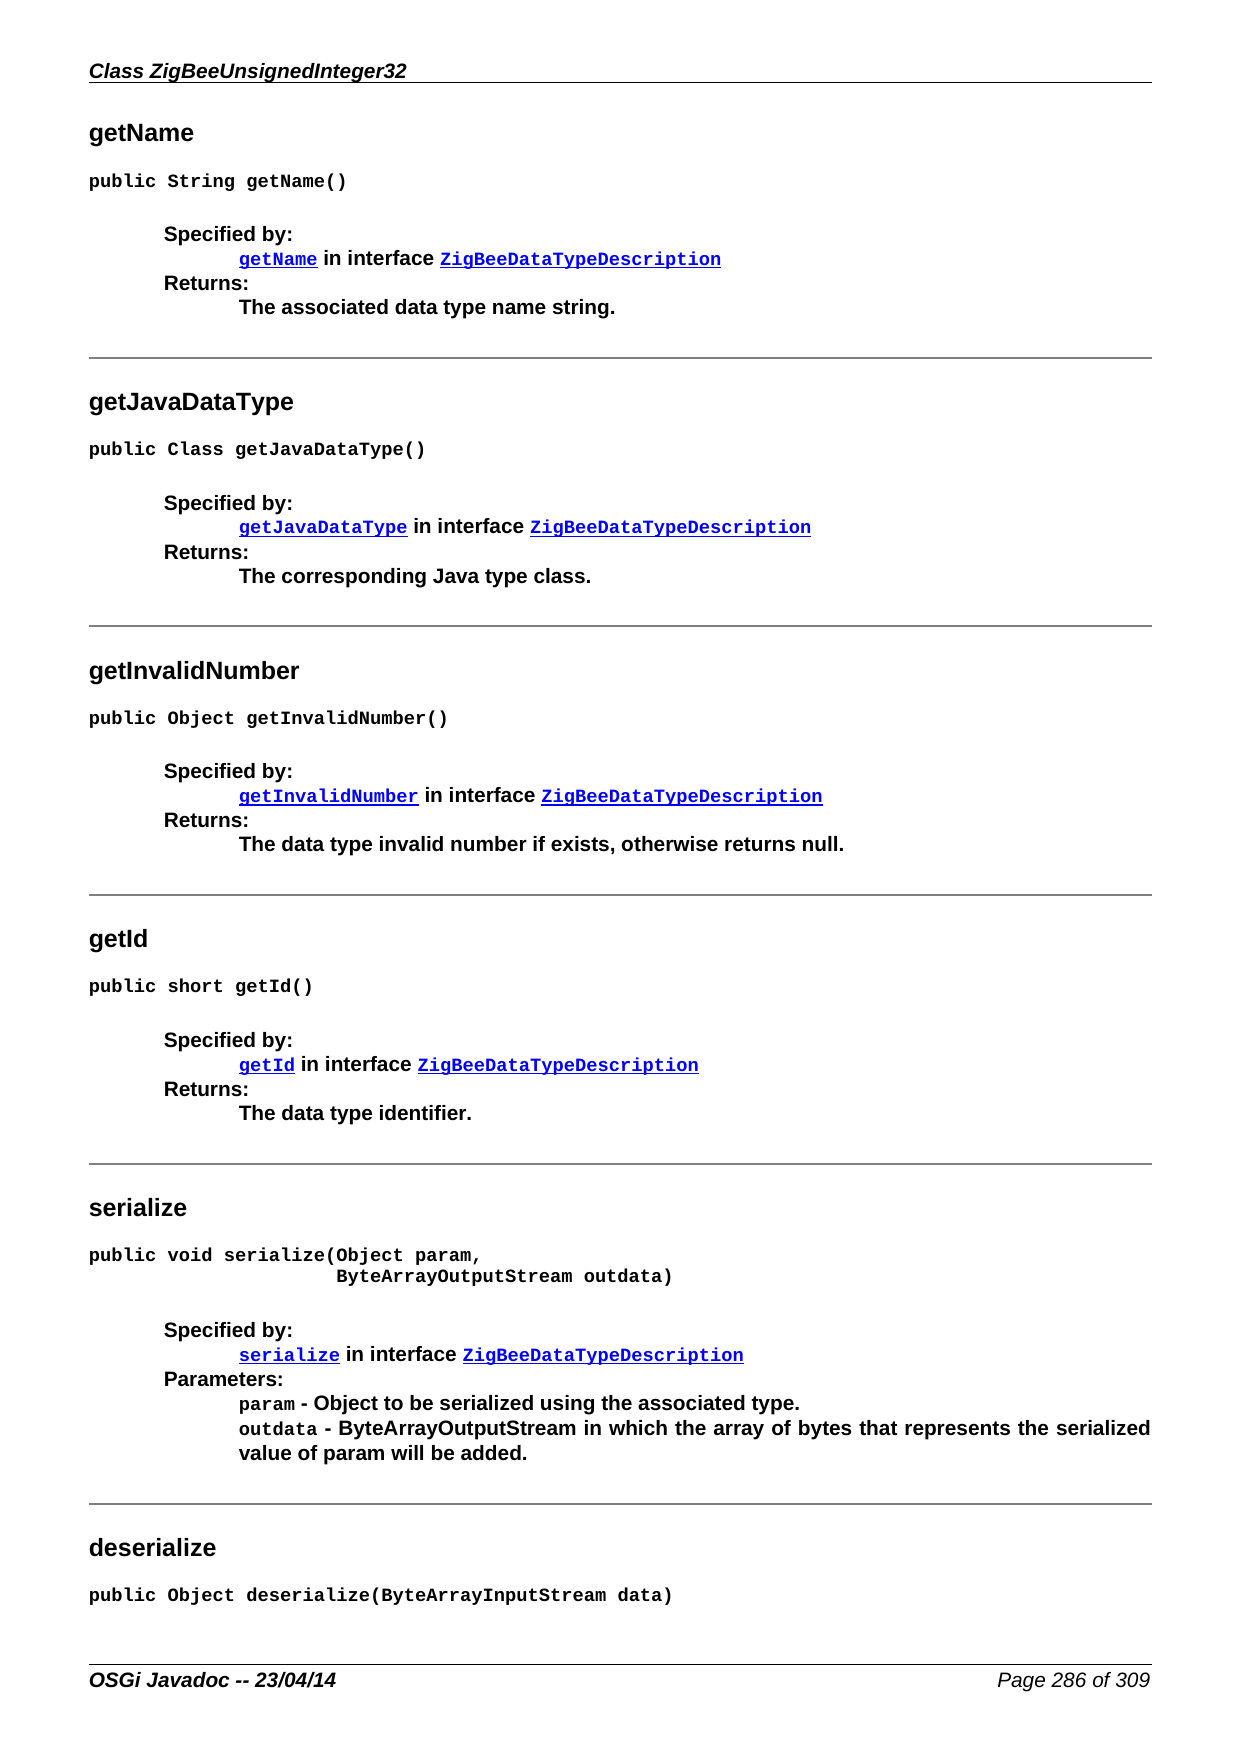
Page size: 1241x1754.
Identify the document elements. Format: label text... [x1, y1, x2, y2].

subtitle getName [88, 118, 1152, 147]
text The data type invalid number if exists, otherwise returns null. [238, 832, 1152, 856]
text param - Object to be serialized using the associated type. [238, 1391, 1152, 1416]
text public Object getInvalidNumber() [88, 709, 1152, 730]
text The associated data type name string. [238, 295, 1152, 319]
subtitle deserialize [88, 1533, 1152, 1562]
text public Class getJavaDataType() [88, 440, 1152, 461]
text public Object deserialize(ByteArrayInputStream data) [88, 1586, 1152, 1607]
text Specified by: [163, 1318, 1152, 1342]
subtitle getId [88, 924, 1152, 953]
text serialize in interface ZigBeeDataTypeDescription [238, 1342, 1152, 1367]
text Specified by: [163, 222, 1152, 246]
text outdata - ByteArrayOutputStream in which the array of bytes that represents the serialized value of param will be added. [238, 1416, 1152, 1465]
subtitle getInvalidNumber [88, 656, 1152, 684]
subtitle serialize [88, 1193, 1152, 1222]
text getInvalidNumber in interface ZigBeeDataTypeDescription [238, 783, 1152, 808]
text The corresponding Java type class. [238, 563, 1152, 587]
text Parameters: [163, 1367, 1152, 1391]
text getJavaDataType in interface ZigBeeDataTypeDescription [238, 514, 1152, 539]
text Specified by: [163, 1028, 1152, 1052]
text public String getName() [88, 171, 1152, 193]
text getName in interface ZigBeeDataTypeDescription [238, 246, 1152, 271]
text public void serialize(Object param, ByteArrayOutputStream outdata) [88, 1246, 1152, 1288]
text Specified by: [163, 759, 1152, 783]
text public short getId() [88, 977, 1152, 998]
text Returns: [163, 539, 1152, 563]
text Returns: [163, 1077, 1152, 1101]
subtitle getJavaDataType [88, 387, 1152, 416]
text Specified by: [163, 490, 1152, 514]
text The data type identifier. [238, 1101, 1152, 1125]
text Returns: [163, 808, 1152, 832]
text getId in interface ZigBeeDataTypeDescription [238, 1052, 1152, 1077]
text Returns: [163, 271, 1152, 295]
